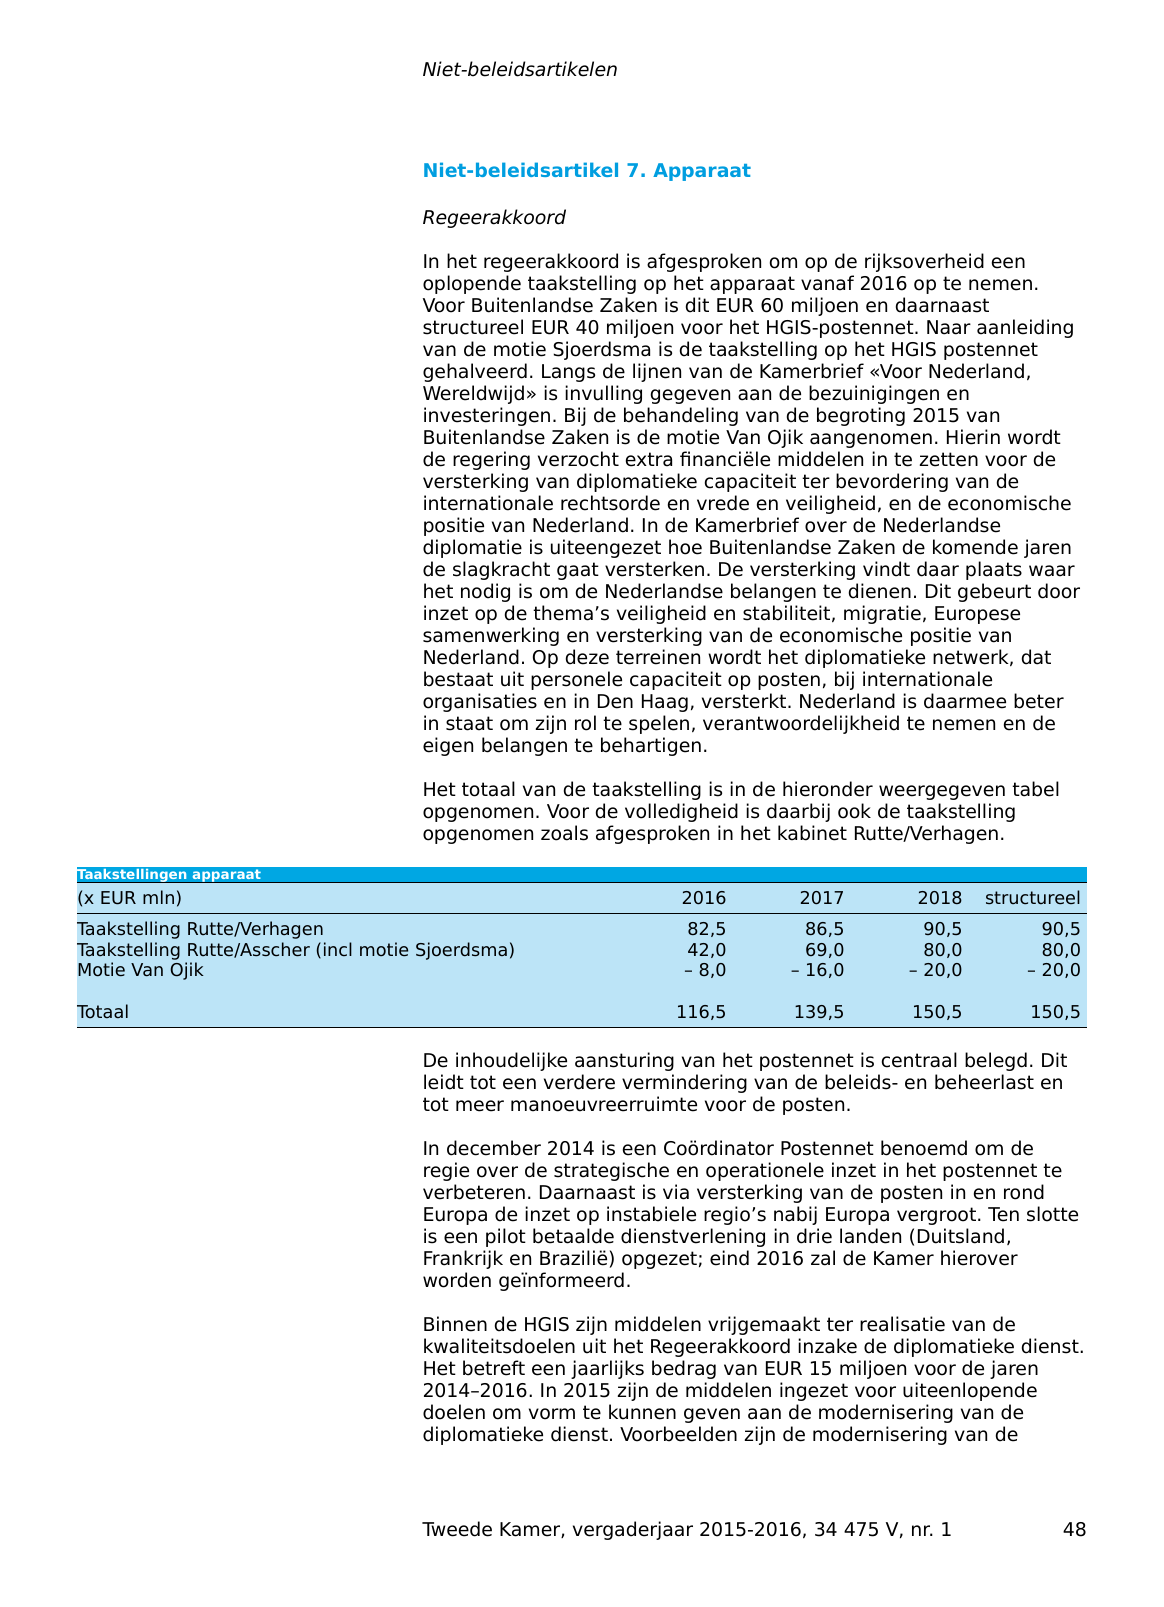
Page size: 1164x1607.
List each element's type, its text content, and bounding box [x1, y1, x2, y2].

table_cell 80,0 [969, 940, 1087, 960]
table_cell – 20,0 [969, 960, 1087, 981]
table_cell – 20,0 [850, 960, 968, 981]
table_cell 2016 [614, 883, 732, 913]
text De inhoudelijke aansturing van het postennet is centraal belegd. Dit leidt tot een verdere vermindering van de beleids- en beheerlast en tot meer manoeuvreerruimte voor de posten. [422, 1050, 1087, 1116]
table_cell Taakstelling Rutte/Verhagen [77, 914, 614, 940]
text In december 2014 is een Coördinator Postennet benoemd om de regie over de strategische en operationele inzet in het postennet te verbeteren. Daarnaast is via versterking van de posten in en rond Europa de inzet op instabiele regio’s nabij Europa vergroot. Ten slotte is een pilot betaalde dienstverlening in drie landen (Duitsland, Frankrijk en Brazilië) opgezet; eind 2016 zal de Kamer hierover worden geïnformeerd. [422, 1138, 1087, 1292]
table_cell 90,5 [850, 914, 968, 940]
text In het regeerakkoord is afgesproken om op de rijksoverheid een oplopende taakstelling op het apparaat vanaf 2016 op te nemen. Voor Buitenlandse Zaken is dit EUR 60 miljoen en daarnaast structureel EUR 40 miljoen voor het HGIS-postennet. Naar aanleiding van de motie Sjoerdsma is de taakstelling op het HGIS postennet gehalveerd. Langs de lijnen van de Kamerbrief «Voor Nederland, Wereldwijd» is invulling gegeven aan de bezuinigingen en investeringen. Bij de behandeling van de begroting 2015 van Buitenlandse Zaken is de motie Van Ojik aangenomen. Hierin wordt de regering verzocht extra financiële middelen in te zetten voor de versterking van diplomatieke capaciteit ter bevordering van de internationale rechtsorde en vrede en veiligheid, en de economische positie van Nederland. In de Kamerbrief over de Nederlandse diplomatie is uiteengezet hoe Buitenlandse Zaken de komende jaren de slagkracht gaat versterken. De versterking vindt daar plaats waar het nodig is om de Nederlandse belangen te dienen. Dit gebeurt door inzet op de thema’s veiligheid en stabiliteit, migratie, Europese samenwerking en versterking van de economische positie van Nederland. Op deze terreinen wordt het diplomatieke netwerk, dat bestaat uit personele capaciteit op posten, bij internationale organisaties en in Den Haag, versterkt. Nederland is daarmee beter in staat om zijn rol te spelen, verantwoordelijkheid te nemen en de eigen belangen te behartigen. [422, 251, 1087, 757]
table_cell 2018 [850, 883, 968, 913]
table_cell 116,5 [614, 1002, 732, 1027]
table_cell 90,5 [969, 914, 1087, 940]
table_cell Totaal [77, 1002, 614, 1027]
table_cell 80,0 [850, 940, 968, 960]
table_cell structureel [969, 883, 1087, 913]
subtitle Niet-beleidsartikel 7. Apparaat [422, 160, 1087, 182]
table_cell (x EUR mln) [77, 883, 614, 913]
table_cell [614, 981, 732, 1002]
table_cell 69,0 [732, 940, 850, 960]
table_cell 86,5 [732, 914, 850, 940]
table_cell 150,5 [969, 1002, 1087, 1027]
text Binnen de HGIS zijn middelen vrijgemaakt ter realisatie van de kwaliteitsdoelen uit het Regeerakkoord inzake de diplomatieke dienst. Het betreft een jaarlijks bedrag van EUR 15 miljoen voor de jaren 2014–2016. In 2015 zijn de middelen ingezet voor uiteenlopende doelen om vorm te kunnen geven aan de modernisering van de diplomatieke dienst. Voorbeelden zijn de modernisering van de [422, 1314, 1087, 1446]
table_cell 139,5 [732, 1002, 850, 1027]
table_cell – 8,0 [614, 960, 732, 981]
table_cell – 16,0 [732, 960, 850, 981]
table_cell [77, 981, 614, 1002]
table_cell 150,5 [850, 1002, 968, 1027]
text Het totaal van de taakstelling is in de hieronder weergegeven tabel opgenomen. Voor de volledigheid is daarbij ook de taakstelling opgenomen zoals afgesproken in het kabinet Rutte/Verhagen. [422, 779, 1087, 845]
table_cell Motie Van Ojik [77, 960, 614, 981]
table_cell 2017 [732, 883, 850, 913]
table_cell Taakstelling Rutte/Asscher (incl motie Sjoerdsma) [77, 940, 614, 960]
table_header Taakstellingen apparaat [77, 867, 1087, 882]
subtitle Regeerakkoord [422, 207, 1087, 229]
table_cell [850, 981, 968, 1002]
table_cell 42,0 [614, 940, 732, 960]
table_cell 82,5 [614, 914, 732, 940]
table_cell [732, 981, 850, 1002]
table_cell [969, 981, 1087, 1002]
